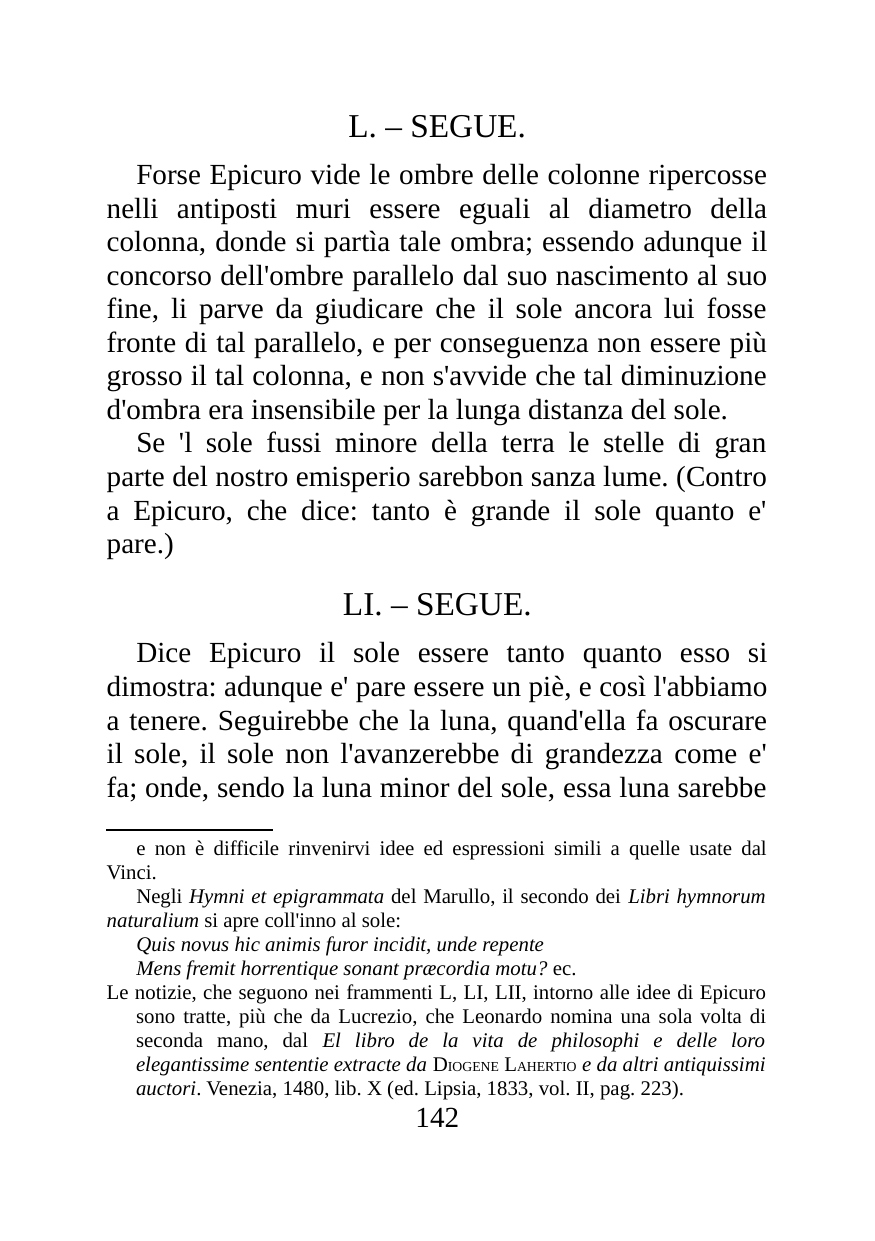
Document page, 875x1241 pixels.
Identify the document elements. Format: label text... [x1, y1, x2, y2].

text Dice Epicuro il sole essere tanto quanto esso si dimostra: adunque e' pare essere un piè, e così l'abbiamo a tenere. Seguirebbe che la luna, quand'ella fa oscurare il sole, il sole non l'avanzerebbe di grandezza come e' fa; onde, sendo la luna minor del sole, essa luna sarebbe [106, 636, 768, 803]
subtitle L. ‒ SEGUE. [106, 106, 768, 145]
text Le notizie, che seguono nei frammenti L, LI, LII, intorno alle idee di Epicuro sono tratte, più che da Lucrezio, che Leonardo nomina una sola volta di seconda mano, dal El libro de la vita de philosophi e delle loro elegantissime sententie extracte da Diogene Lahertio e da altri antiquissimi auctori. Venezia, 1480, lib. X (ed. Lipsia, 1833, vol. II, pag. 223). [106, 980, 768, 1100]
text Negli Hymni et epigrammata del Marullo, il secondo dei Libri hymnorum naturalium si apre coll'inno al sole: [106, 884, 768, 932]
text Quis novus hic animis furor incidit, unde repente [106, 932, 768, 956]
text Forse Epicuro vide le ombre delle colonne ripercosse nelli antiposti muri essere eguali al diametro della colonna, donde si partìa tale ombra; essendo adunque il concorso dell'ombre parallelo dal suo nascimento al suo fine, li parve da giudicare che il sole ancora lui fosse fronte di tal parallelo, e per conseguenza non essere più grosso il tal colonna, e non s'avvide che tal diminuzione d'ombra era insensibile per la lunga distanza del sole. [106, 157, 768, 426]
text Se 'l sole fussi minore della terra le stelle di gran parte del nostro emisperio sarebbon sanza lume. (Contro a Epicuro, che dice: tanto è grande il sole quanto e' pare.) [106, 426, 768, 560]
text e non è difficile rinvenirvi idee ed espressioni simili a quelle usate dal Vinci. [106, 836, 768, 884]
text Mens fremit horrentique sonant præcordia motu? ec. [106, 956, 768, 980]
subtitle LI. ‒ SEGUE. [106, 585, 768, 623]
